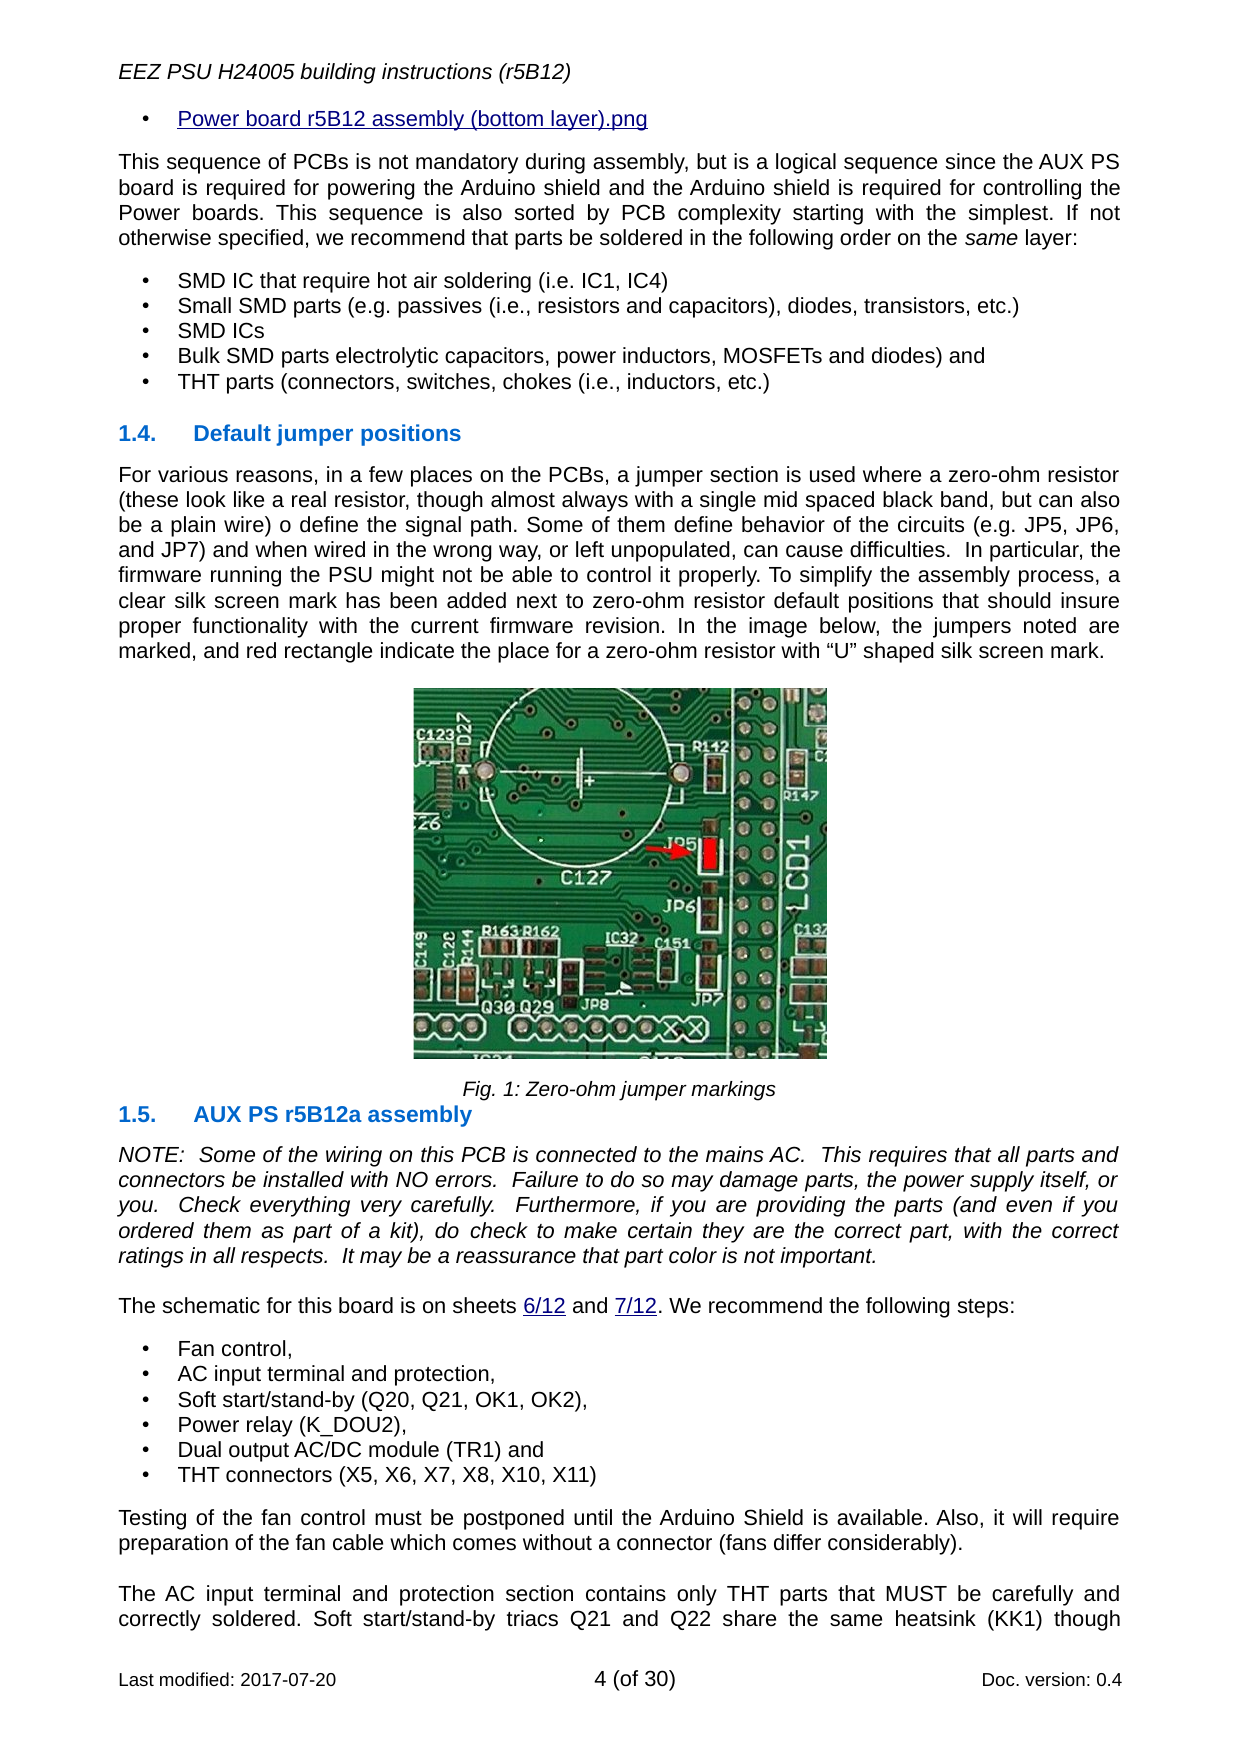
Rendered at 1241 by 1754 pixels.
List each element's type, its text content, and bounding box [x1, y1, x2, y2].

list Small SMD parts (e.g. passives (i.e., resistors and capacitors), diodes, transistors, etc.) [142, 293, 1110, 318]
list SMD ICs [142, 318, 1110, 343]
list Power board r5B12 assembly (bottom layer).png [142, 106, 1110, 131]
text The schematic for this board is on sheets 6/12 and 7/12. We recommend the following steps: [118, 1293, 1122, 1318]
list Bulk SMD parts electrolytic capacitors, power inductors, MOSFETs and diodes) and [142, 343, 1110, 368]
list THT connectors (X5, X6, X7, X8, X10, X11) [142, 1462, 1110, 1487]
list Fan control, [142, 1336, 1110, 1361]
text This sequence of PCBs is not mandatory during assembly, but is a logical sequence since the AUX PS board is required for powering the Arduino shield and the Arduino shield is required for controlling the Power boards. This sequence is also sorted by PCB complexity starting with the simplest. If not otherwise specified, we recommend that parts be soldered in the following order on the same layer: [118, 149, 1122, 250]
text Testing of the fan control must be postponed until the Arduino Shield is available. Also, it will require preparation of the fan cable which comes without a connector (fans differ considerably). [118, 1505, 1122, 1555]
list SMD IC that require hot air soldering (i.e. IC1, IC4) [142, 268, 1110, 293]
text The AC input terminal and protection section contains only THT parts that MUST be carefully and correctly soldered. Soft start/stand-by triacs Q21 and Q22 share the same heatsink (KK1) though [118, 1581, 1122, 1631]
text For various reasons, in a few places on the PCBs, a jumper section is used where a zero-ohm resistor (these look like a real resistor, though almost always with a single mid spaced black band, but can also be a plain wire) o define the signal path. Some of them define behavior of the circuits (e.g. JP5, JP6, and JP7) and when wired in the wrong way, or left unpopulated, can cause difficulties. In particular, the firmware running the PSU might not be able to control it properly. To simplify the assembly process, a clear silk screen mark has been added next to zero-ohm resistor default positions that should insure proper functionality with the current firmware revision. In the image below, the jumpers noted are marked, and red rectangle indicate the place for a zero-ohm resistor with “U” shaped silk screen mark. [118, 461, 1122, 663]
list Soft start/stand-by (Q20, Q21, OK1, OK2), [142, 1386, 1110, 1412]
list THT parts (connectors, switches, chokes (i.e., inductors, etc.) [142, 368, 1110, 394]
text NOTE: Some of the wiring on this PCB is connected to the mains AC. This requires that all parts and connectors be installed with NO errors. Failure to do so may damage parts, the power supply itself, or you. Check everything very carefully. Furthermore, if you are providing the parts (and even if you ordered them as part of a kit), do check to make certain they are the correct part, with the correct ratings in all respects. It may be a reassurance that part color is not important. [118, 1142, 1122, 1268]
list Dual output AC/DC module (TR1) and [142, 1437, 1110, 1462]
list AC input terminal and protection, [142, 1361, 1110, 1386]
subtitle AUX PS r5B12a assembly [118, 1059, 1122, 1127]
list Fig. 1: Zero-ohm jumper markings [413, 1059, 827, 1101]
subtitle Default jumper positions [118, 420, 1122, 447]
list Power relay (K_DOU2), [142, 1412, 1110, 1437]
picture [413, 688, 827, 1059]
